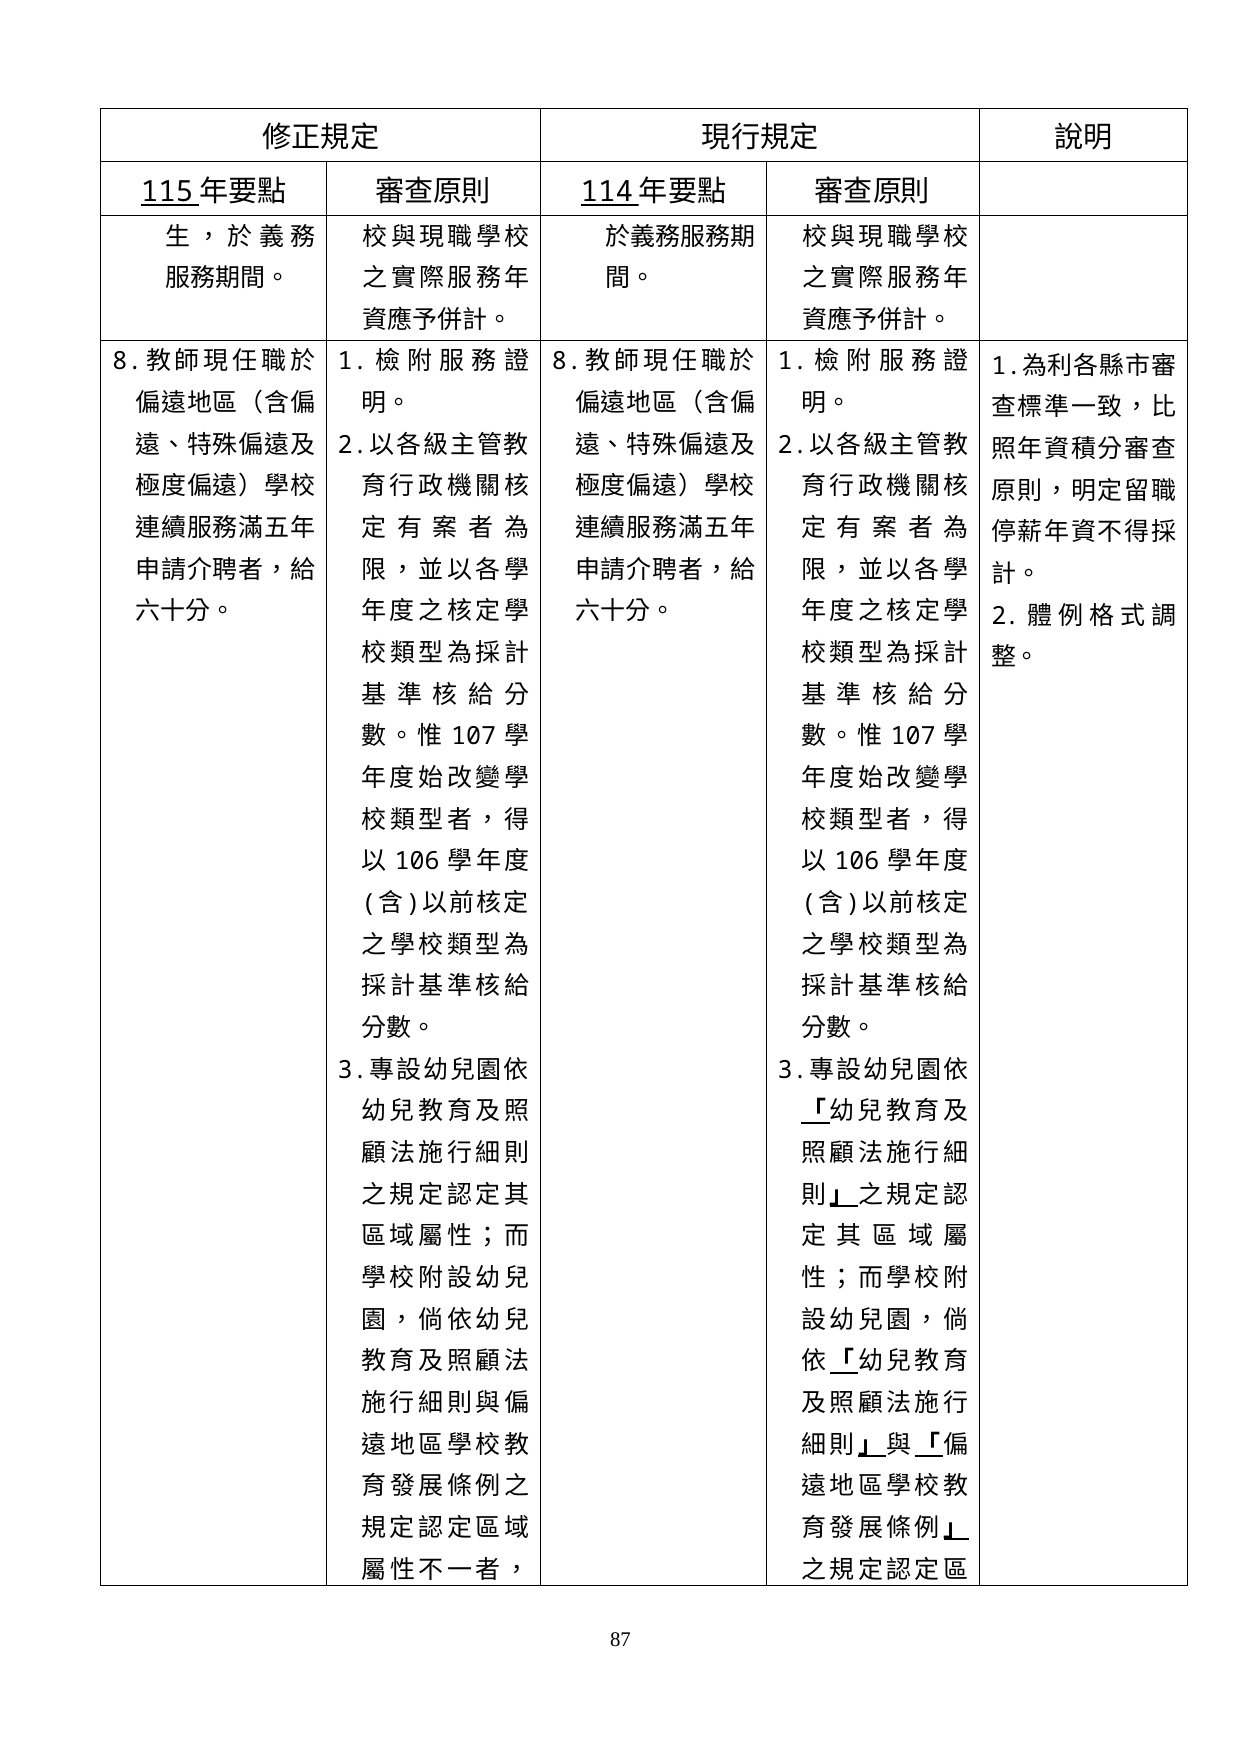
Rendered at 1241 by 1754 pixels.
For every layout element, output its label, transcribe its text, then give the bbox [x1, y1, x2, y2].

table_cell 生，於義務服務期間。 [101, 216, 326, 340]
table_cell 審查原則 [327, 162, 540, 215]
table_header 說明 [980, 109, 1187, 161]
table_cell [980, 162, 1187, 215]
table_cell 於義務服務期間。 [541, 216, 766, 340]
table_header 現行規定 [541, 109, 979, 161]
table_header 修正規定 [101, 109, 540, 161]
table_cell 1.為利各縣市審查標準一致，比照年資積分審查原則，明定留職停薪年資不得採計。 2.體例格式調整。 [980, 341, 1187, 1585]
table_cell 校與現職學校之實際服務年資應予併計。 [327, 216, 540, 340]
table_cell 1.檢附服務證明。 2.以各級主管教育行政機關核定有案者為限，並以各學年度之核定學校類型為採計基準核給分數。惟107學年度始改變學校類型者，得以106學年度(含)以前核定之學校類型為採計基準核給分數。 3.專設幼兒園依幼兒教育及照顧法施行細則之規定認定其區域屬性；而學校附設幼兒園，倘依幼兒教育及照顧法施行細則與偏遠地區學校教育發展條例之規定認定區域屬性不一者， [327, 341, 540, 1585]
table_cell 114年要點 [541, 162, 766, 215]
table_cell 115年要點 [101, 162, 326, 215]
table_cell 8.教師現任職於偏遠地區（含偏遠、特殊偏遠及極度偏遠）學校連續服務滿五年申請介聘者，給六十分。 [101, 341, 326, 1585]
table_cell 審查原則 [767, 162, 979, 215]
table_cell 8.教師現任職於偏遠地區（含偏遠、特殊偏遠及極度偏遠）學校連續服務滿五年申請介聘者，給六十分。 [541, 341, 766, 1585]
table_cell 校與現職學校之實際服務年資應予併計。 [767, 216, 979, 340]
table_cell [980, 216, 1187, 340]
table_cell 1.檢附服務證明。 2.以各級主管教育行政機關核定有案者為限，並以各學年度之核定學校類型為採計基準核給分數。惟107學年度始改變學校類型者，得以106學年度(含)以前核定之學校類型為採計基準核給分數。 3.專設幼兒園依「幼兒教育及照顧法施行細則」之規定認定其區域屬性；而學校附設幼兒園，倘依「幼兒教育及照顧法施行細則」與「偏遠地區學校教育發展條例」之規定認定區 [767, 341, 979, 1585]
